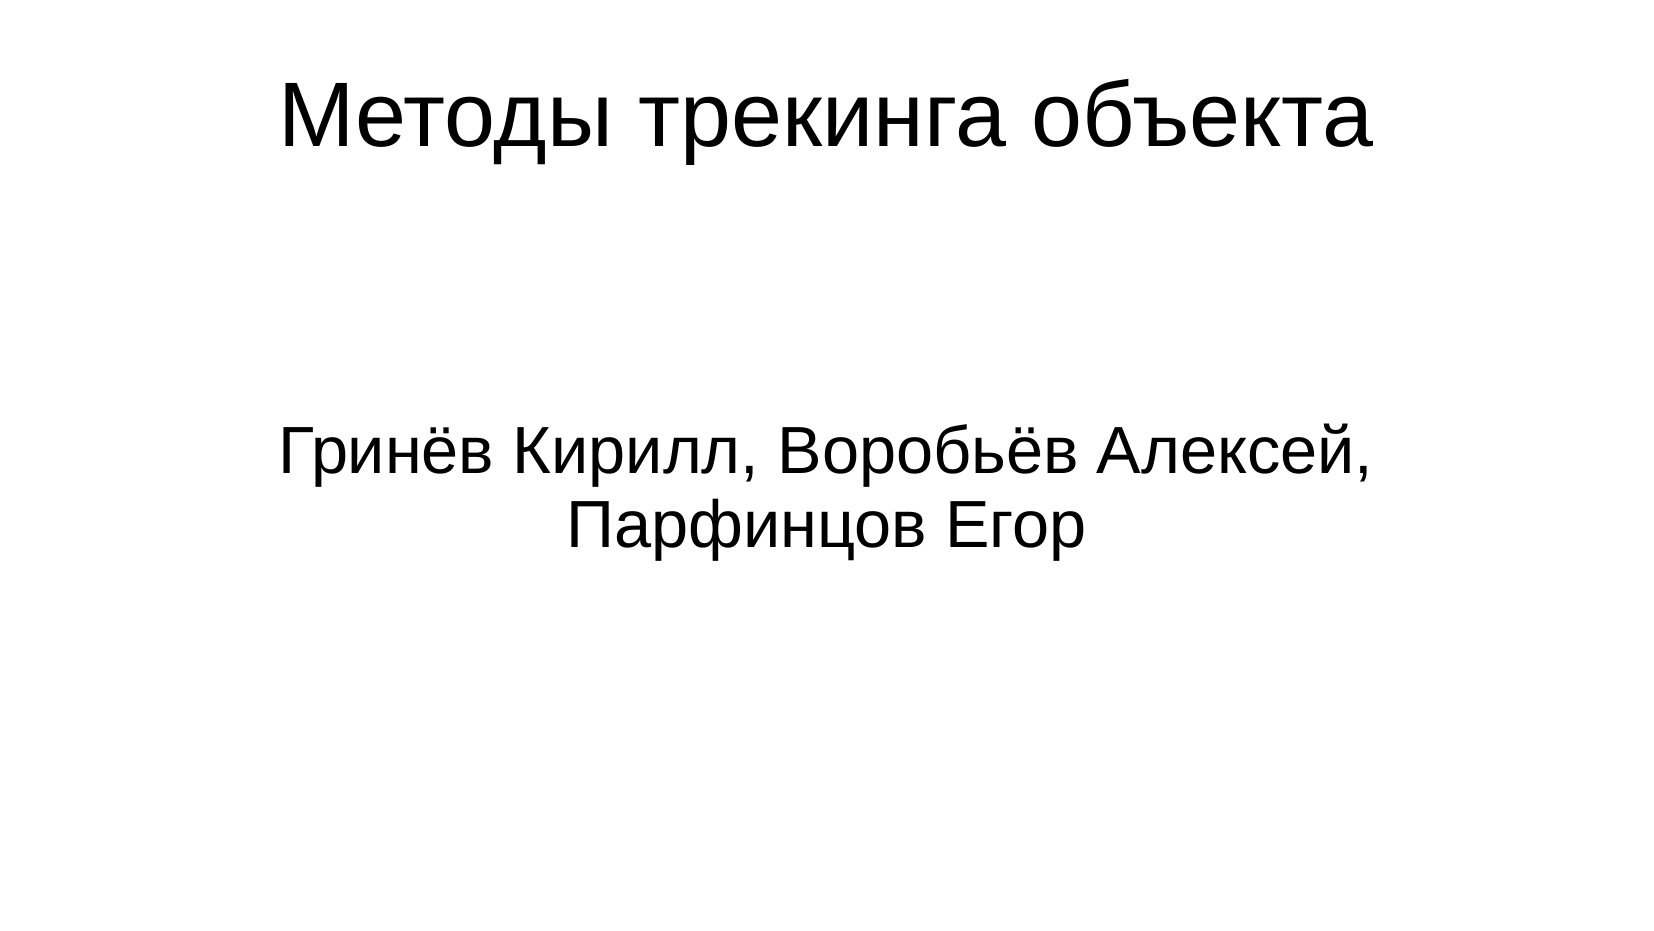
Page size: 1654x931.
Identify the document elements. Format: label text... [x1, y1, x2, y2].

title Методы трекинга объекта [82, 37, 1571, 193]
subtitle Гринёв Кирилл, Воробьёв Алексей, Парфинцов Егор [82, 217, 1571, 758]
